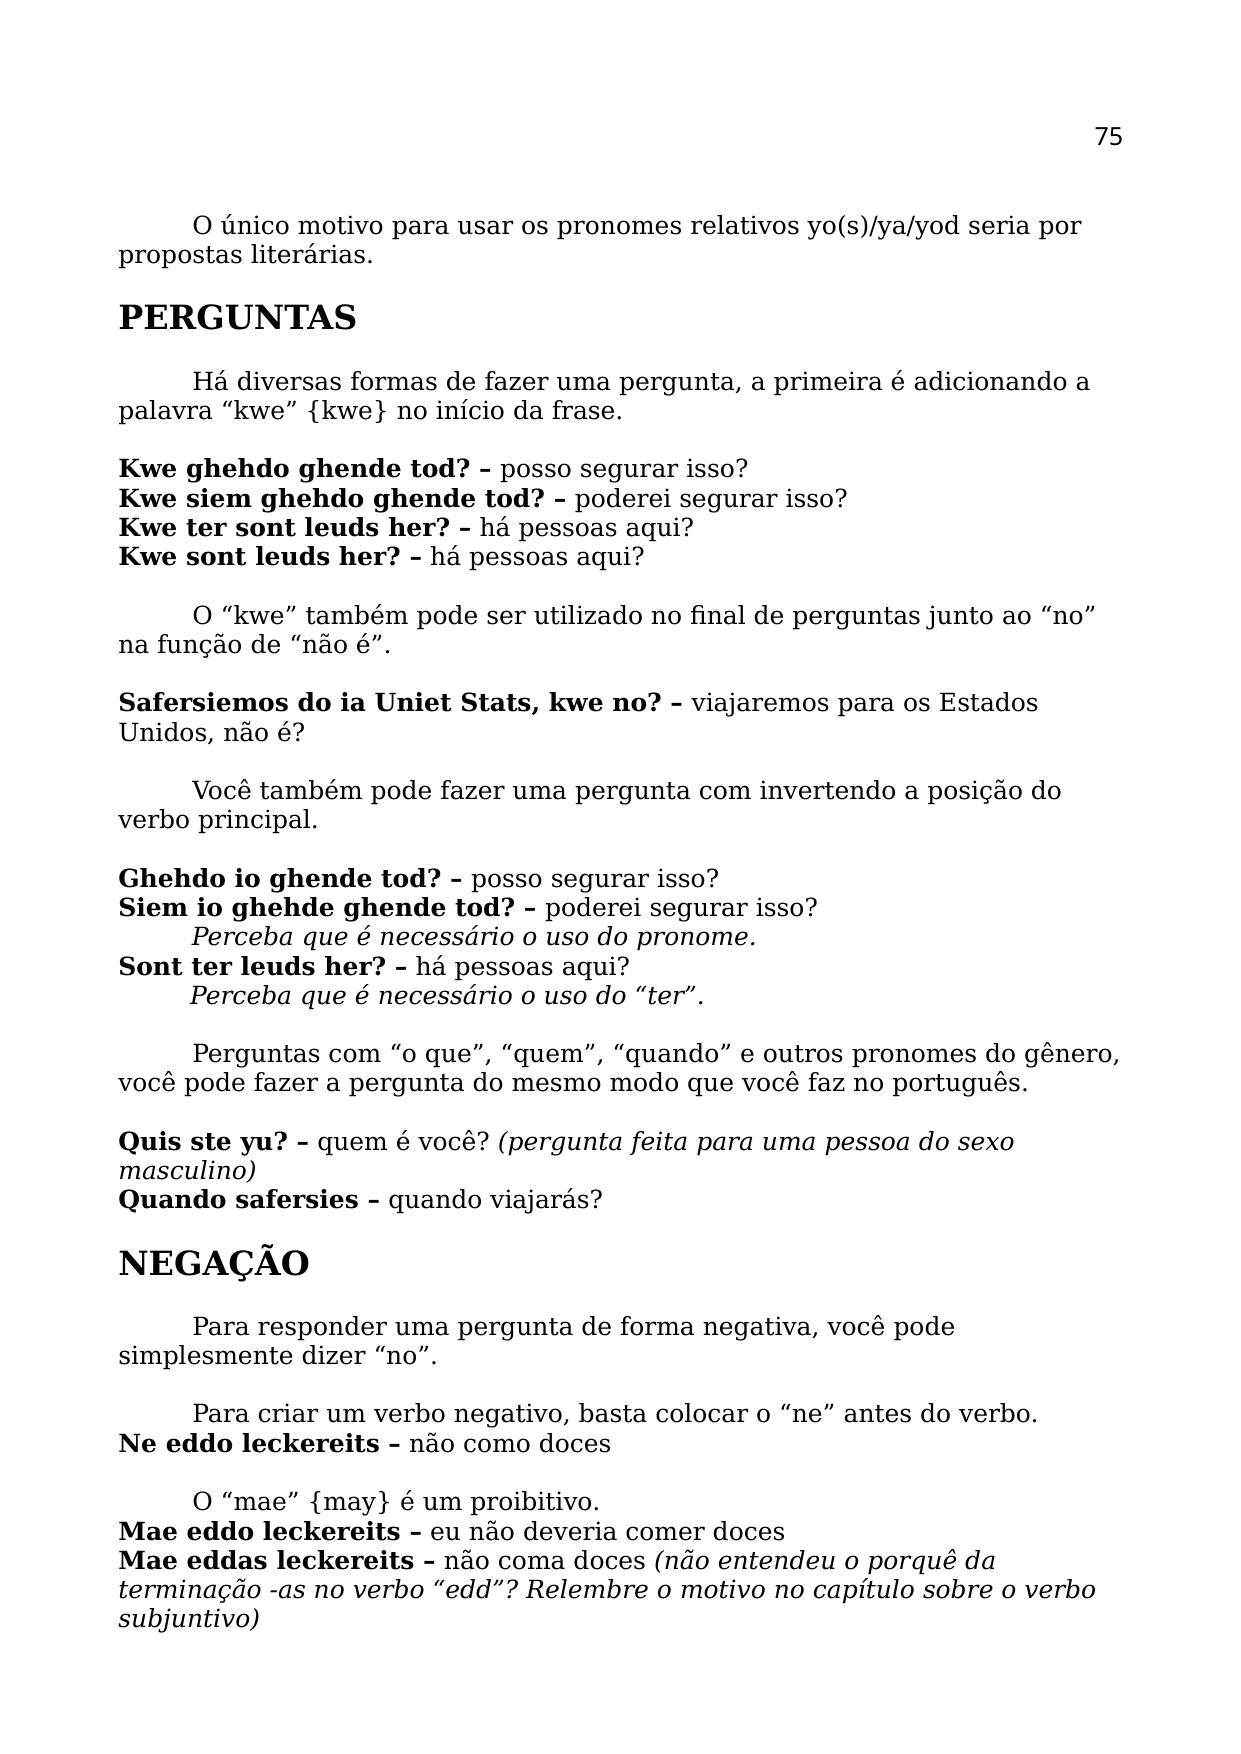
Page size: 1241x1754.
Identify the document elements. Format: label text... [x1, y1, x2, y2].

text Mae eddas leckereits – não coma doces (não entendeu o porquê da terminação -as no verbo “edd”? Relembre o motivo no capítulo sobre o verbo subjuntivo) [118, 1546, 1123, 1633]
text O “kwe” também pode ser utilizado no final de perguntas junto ao “no” na função de “não é”. [118, 601, 1123, 659]
text Kwe ghehdo ghende tod? – posso segurar isso? [118, 454, 1123, 483]
text Safersiemos do ia Uniet Stats, kwe no? – viajaremos para os Estados Unidos, não é? [118, 688, 1123, 747]
text Você também pode fazer uma pergunta com invertendo a posição do verbo principal. [118, 776, 1123, 834]
text Para criar um verbo negativo, basta colocar o “ne” antes do verbo. [118, 1399, 1123, 1429]
text Perguntas com “o que”, “quem”, “quando” e outros pronomes do gênero, você pode fazer a pergunta do mesmo modo que você faz no português. [118, 1039, 1123, 1097]
text Sont ter leuds her? – há pessoas aqui? [118, 951, 1123, 981]
text Mae eddo leckereits – eu não deveria comer doces [118, 1516, 1123, 1546]
text Quando safersies – quando viajarás? [118, 1185, 1123, 1214]
text Kwe siem ghehdo ghende tod? – poderei segurar isso? [118, 483, 1123, 513]
text Kwe sont leuds her? – há pessoas aqui? [118, 542, 1123, 572]
text Perceba que é necessário o uso do “ter”. [190, 981, 1123, 1010]
text Quis ste yu? – quem é você? (pergunta feita para uma pessoa do sexo masculino) [118, 1127, 1123, 1185]
text Há diversas formas de fazer uma pergunta, a primeira é adicionando a palavra “kwe” {kwe} no início da frase. [118, 367, 1123, 425]
subtitle NEGAÇÃO [118, 1244, 1123, 1283]
text Kwe ter sont leuds her? – há pessoas aqui? [118, 513, 1123, 542]
text Ghehdo io ghende tod? – posso segurar isso? [118, 863, 1123, 893]
text O único motivo para usar os pronomes relativos yo(s)/ya/yod seria por propostas literárias. [118, 211, 1123, 269]
text Siem io ghehde ghende tod? – poderei segurar isso? [118, 893, 1123, 922]
text Perceba que é necessário o uso do pronome. [192, 922, 1123, 951]
subtitle PERGUNTAS [118, 298, 1123, 337]
text O “mae” {may} é um proibitivo. [118, 1487, 1123, 1516]
text Para responder uma pergunta de forma negativa, você pode simplesmente dizer “no”. [118, 1312, 1123, 1370]
text Ne eddo leckereits – não como doces [118, 1429, 1123, 1458]
